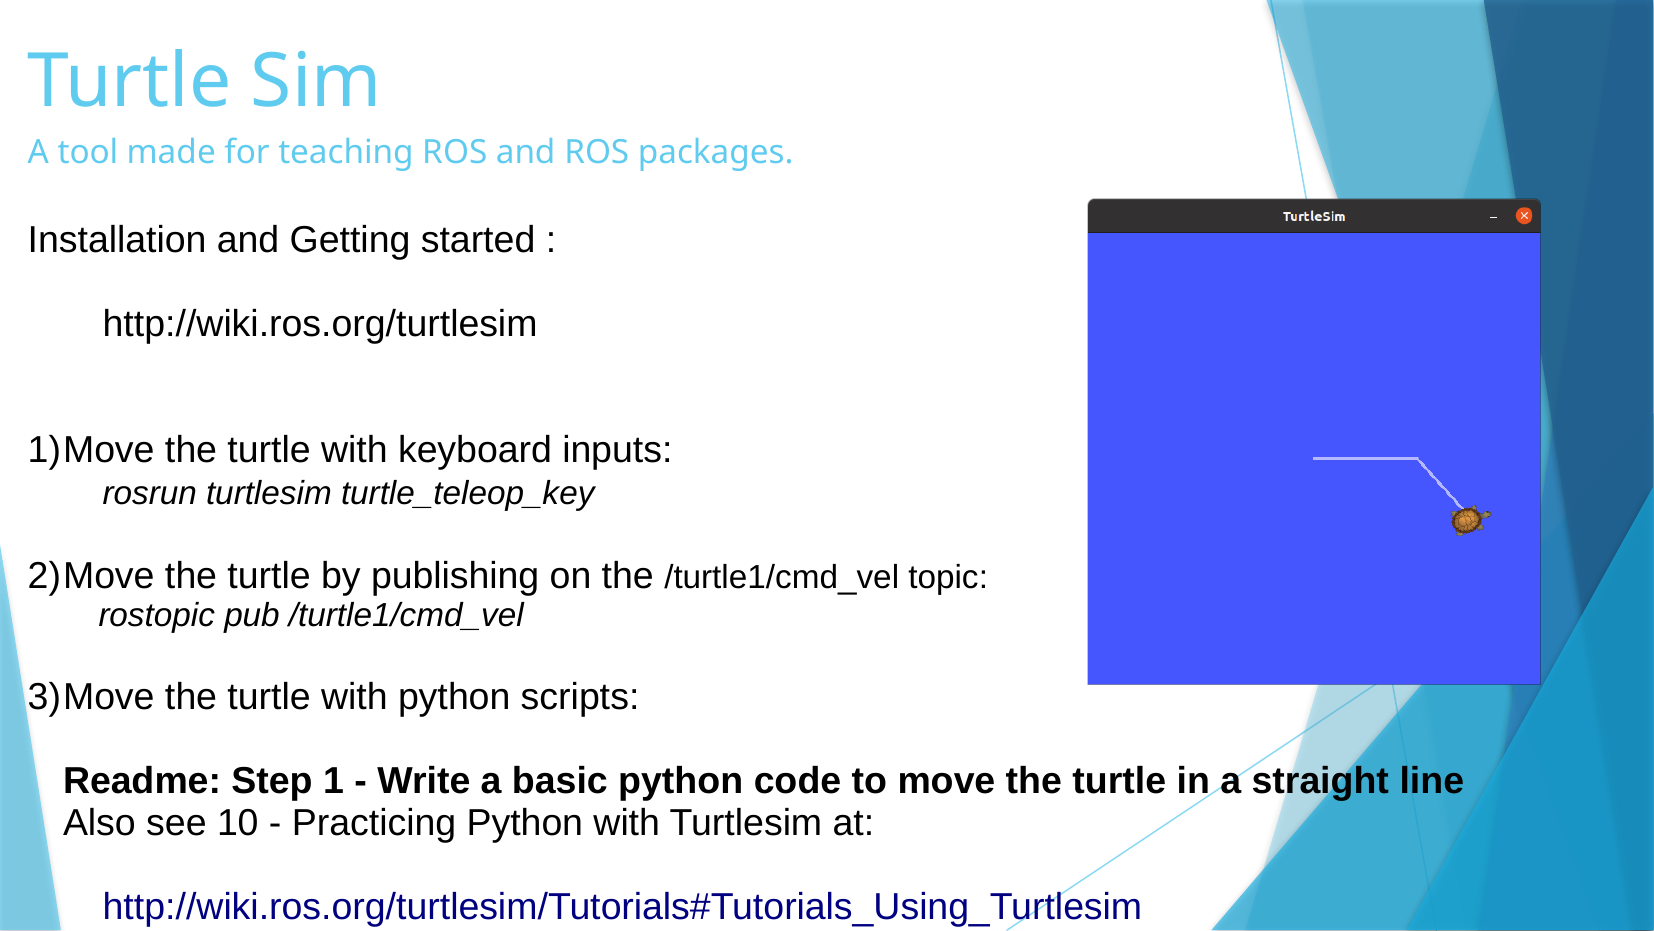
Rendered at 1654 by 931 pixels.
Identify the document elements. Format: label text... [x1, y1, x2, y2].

text_box Turtle Sim A tool made for teaching ROS and ROS packages. Installation and Getting started : http://wiki.ros.org/turtlesim Move the turtle with keyboard inputs: rosrun turtlesim turtle_teleop_key Move the turtle by publishing on the /turtle1/cmd_vel topic: rostopic pub /turtle1/cmd_vel Move the turtle with python scripts: Readme: Step 1 - Write a basic python code to move the turtle in a straight line Also see 10 - Practicing Python with Turtlesim at: http://wiki.ros.org/turtlesim/Tutorials#Tutorials_Using_Turtlesim [12, 18, 1646, 931]
